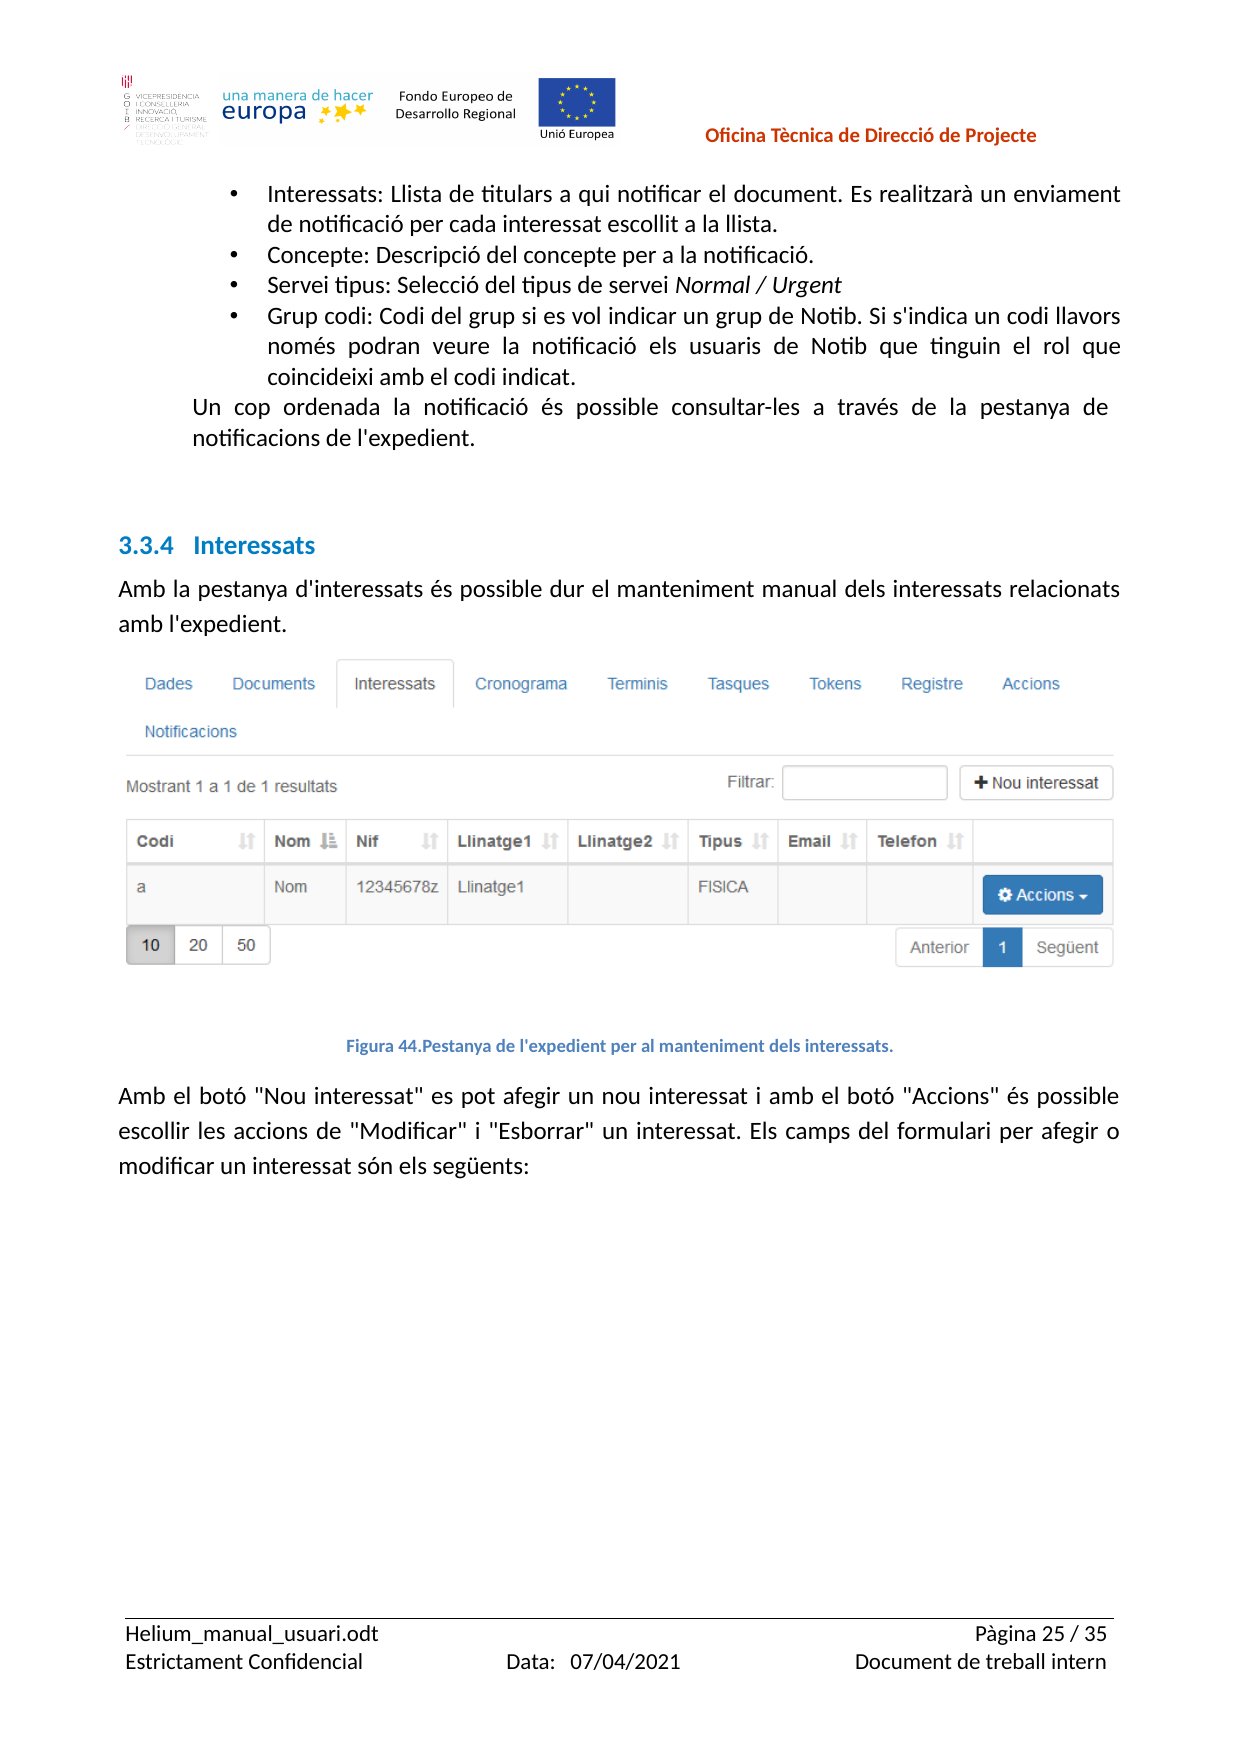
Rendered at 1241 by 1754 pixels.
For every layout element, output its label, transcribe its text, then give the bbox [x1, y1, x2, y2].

list Interessats: Llista de titulars a qui notificar el document. Es realitzarà un enviament de notificació per cada interessat escollit a la llista. [229, 178, 1122, 239]
text Amb el botó "Nou interessat" es pot afegir un nou interessat i amb el botó "Accions" és possible escollir les accions de "Modificar" i "Esborrar" un interessat. Els camps del formulari per afegir o modificar un interessat són els següents: [118, 1080, 1122, 1180]
text Amb la pestanya d'interessats és possible dur el manteniment manual dels interessats relacionats amb l'expedient. [118, 573, 1122, 639]
picture [219, 73, 621, 147]
subtitle Interessats [118, 528, 1122, 561]
list Grup codi: Codi del grup si es vol indicar un grup de Notib. Si s'indica un codi llavors només podran veure la notificació els usuaris de Notib que tinguin el rol que coincideixi amb el codi indicat. [229, 300, 1122, 391]
list Concepte: Descripció del concepte per a la notificació. [229, 239, 1122, 269]
picture [118, 73, 213, 147]
text Un cop ordenada la notificació és possible consultar-les a través de la pestanya de notificacions de l'expedient. [118, 391, 1122, 452]
list Servei tipus: Selecció del tipus de servei Normal / Urgent [229, 269, 1122, 300]
picture [118, 658, 1123, 980]
text Figura 44.Pestanya de l'expedient per al manteniment dels interessats. [118, 1034, 1122, 1057]
